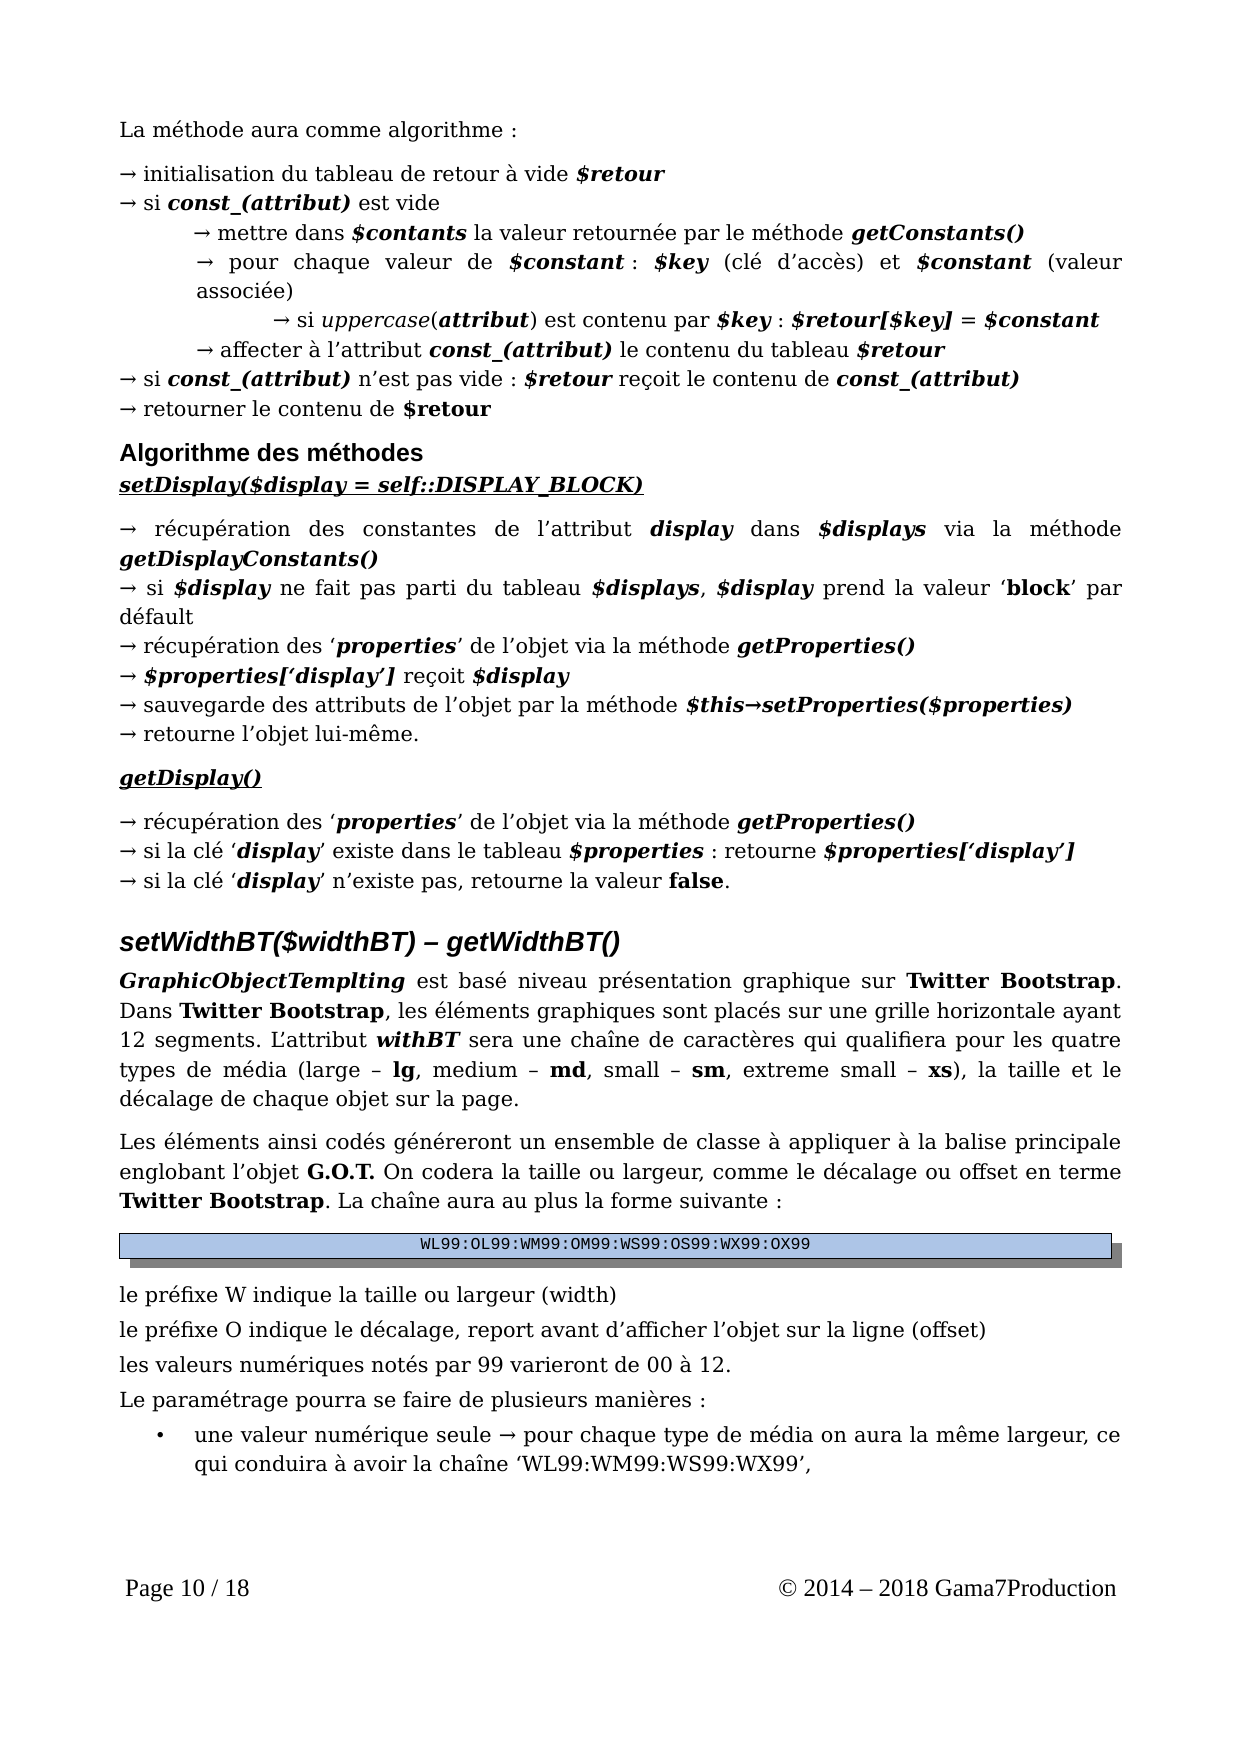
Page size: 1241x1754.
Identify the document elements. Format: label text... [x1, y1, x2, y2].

text Le paramétrage pourra se faire de plusieurs manières : [119, 1388, 1122, 1412]
text → récupération des ‘properties’ de l’objet via la méthode getProperties() [119, 810, 1122, 834]
text → récupération des constantes de l’attribut display dans $displays via la méthode getDisplayConstants() [119, 517, 1122, 571]
list une valeur numérique seule → pour chaque type de média on aura la même largeur, ce qui conduira à avoir la chaîne ‘WL99:WM99:WS99:WX99’, [157, 1423, 1122, 1477]
text → mettre dans $contants la valeur retournée par le méthode getConstants() [119, 221, 1122, 245]
text → si uppercase(attribut) est contenu par $key : $retour[$key] = $constant [273, 308, 1122, 333]
text GraphicObjectTemplting est basé niveau présentation graphique sur Twitter Bootstrap. Dans Twitter Bootstrap, les éléments graphiques sont placés sur une grille horizontale ayant 12 segments. L’attribut withBT sera une chaîne de caractères qui qualifiera pour les quatre types de média (large – lg, medium – md, small – sm, extreme small – xs), la taille et le décalage de chaque objet sur la page. [119, 969, 1122, 1111]
text WL99:OL99:WM99:OM99:WS99:OS99:WX99:OX99 [120, 1234, 1111, 1258]
text → si la clé ‘display’ existe dans le tableau $properties : retourne $properties[‘display’] [119, 839, 1122, 864]
text → si $display ne fait pas parti du tableau $displays, $display prend la valeur ‘block’ par défault [119, 576, 1122, 629]
text → sauvegarde des attributs de l’objet par la méthode $this→setProperties($properties) [119, 693, 1122, 717]
text le préfixe W indique la taille ou largeur (width) [119, 1283, 1122, 1307]
subtitle setWidthBT($widthBT) – getWidthBT() [119, 925, 1122, 957]
text → initialisation du tableau de retour à vide $retour [119, 162, 1122, 186]
text setDisplay($display = self::DISPLAY_BLOCK) [119, 473, 1122, 497]
text → pour chaque valeur de $constant : $key (clé d’accès) et $constant (valeur associée) [196, 250, 1122, 303]
text le préfixe O indique le décalage, report avant d’afficher l’objet sur la ligne (offset) [119, 1318, 1122, 1342]
text les valeurs numériques notés par 99 varieront de 00 à 12. [119, 1353, 1122, 1377]
subtitle Algorithme des méthodes [119, 438, 1122, 467]
text → récupération des ‘properties’ de l’objet via la méthode getProperties() [119, 634, 1122, 658]
text → retourner le contenu de $retour [119, 396, 1122, 421]
text → affecter à l’attribut const_(attribut) le contenu du tableau $retour [196, 338, 1122, 362]
text → si const_(attribut) est vide [119, 191, 1122, 216]
text → retourne l’objet lui-même. [119, 722, 1122, 746]
text → si la clé ‘display’ n’existe pas, retourne la valeur false. [119, 868, 1122, 893]
text Les éléments ainsi codés généreront un ensemble de classe à appliquer à la balise principale englobant l’objet G.O.T. On codera la taille ou largeur, comme le décalage ou offset en terme Twitter Bootstrap. La chaîne aura au plus la forme suivante : [119, 1130, 1122, 1213]
text → $properties[‘display’] reçoit $display [119, 663, 1122, 688]
text La méthode aura comme algorithme : [119, 118, 1122, 142]
text → si const_(attribut) n’est pas vide : $retour reçoit le contenu de const_(attribut) [119, 367, 1122, 391]
text getDisplay() [119, 766, 1122, 790]
